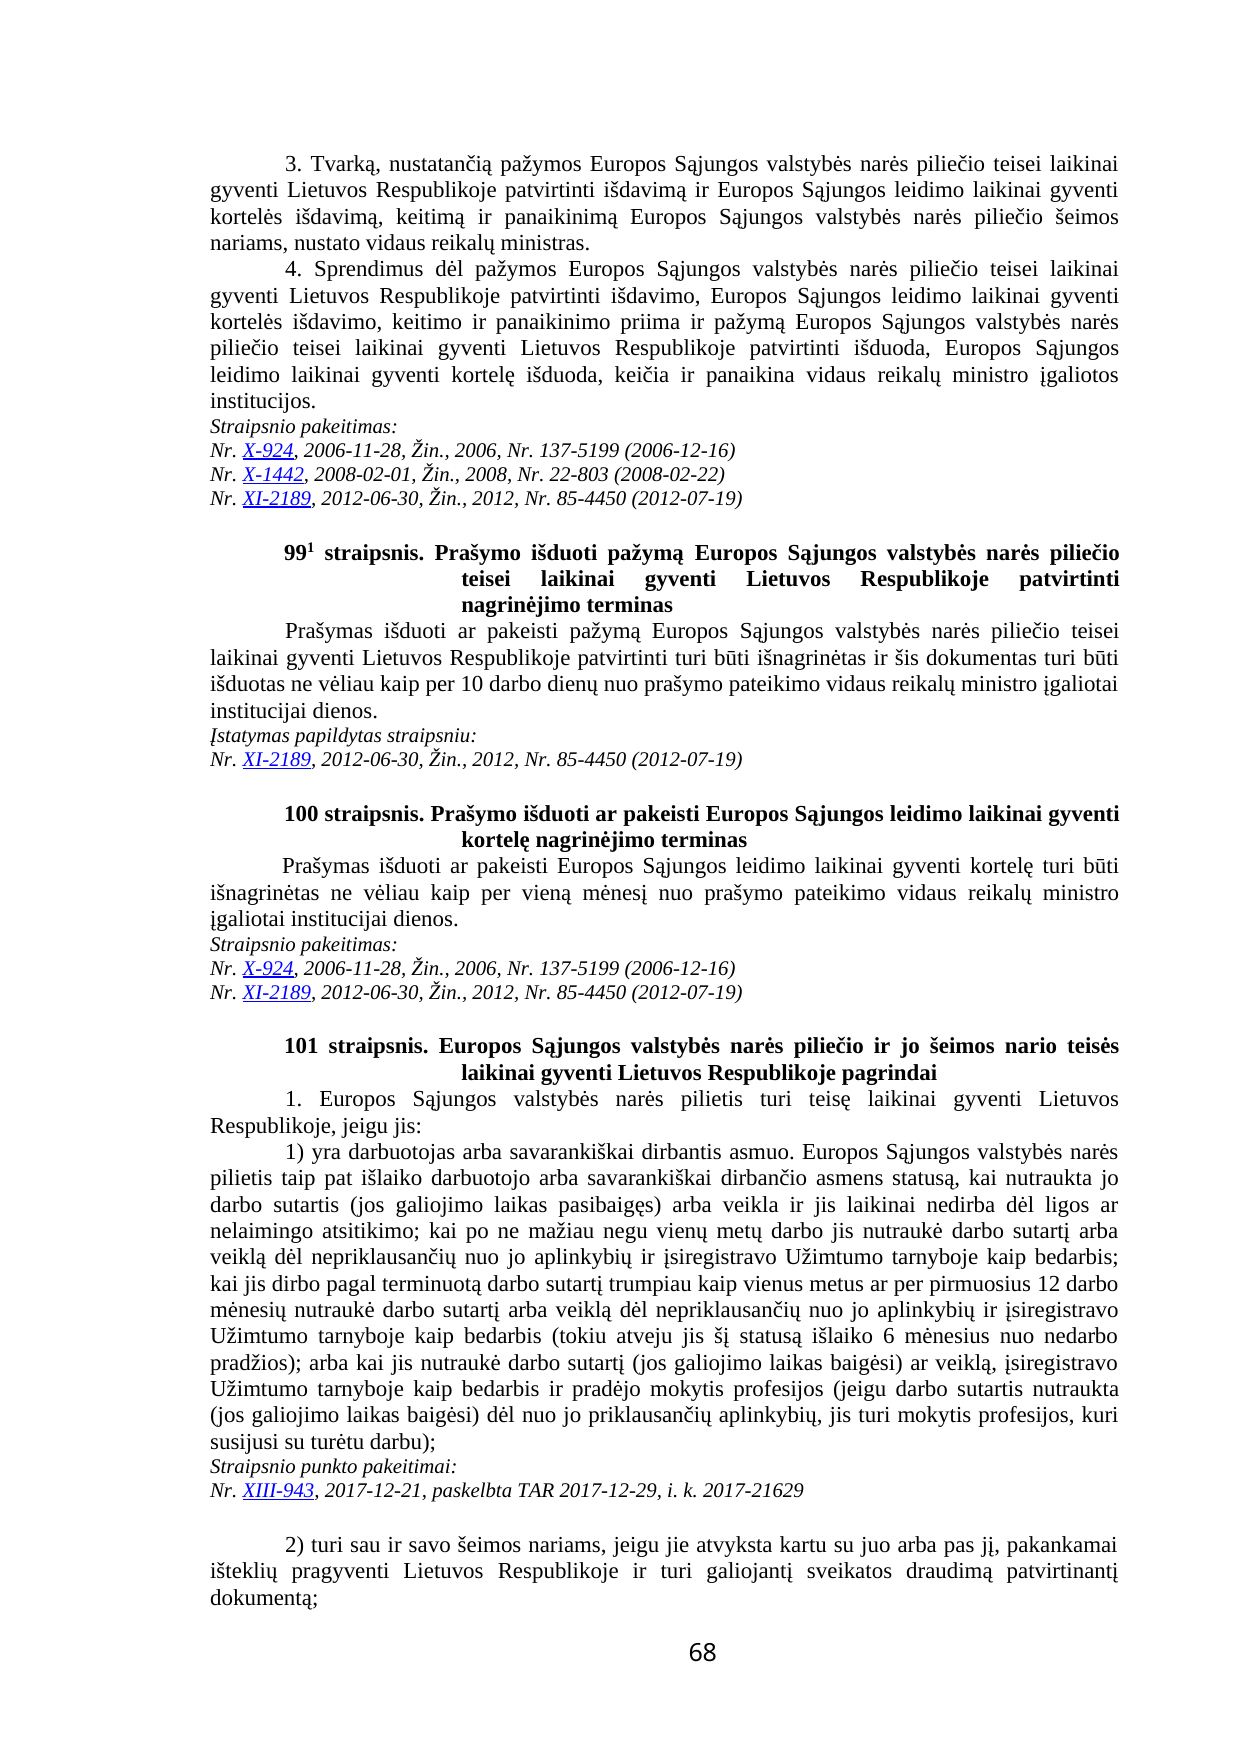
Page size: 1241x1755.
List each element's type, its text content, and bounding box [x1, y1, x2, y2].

text 1) yra darbuotojas arba savarankiškai dirbantis asmuo. Europos Sąjungos valstybės narės pilietis taip pat išlaiko darbuotojo arba savarankiškai dirbančio asmens statusą, kai nutraukta jo darbo sutartis (jos galiojimo laikas pasibaigęs) arba veikla ir jis laikinai nedirba dėl ligos ar nelaimingo atsitikimo; kai po ne mažiau negu vienų metų darbo jis nutraukė darbo sutartį arba veiklą dėl nepriklausančių nuo jo aplinkybių ir įsiregistravo Užimtumo tarnyboje kaip bedarbis; kai jis dirbo pagal terminuotą darbo sutartį trumpiau kaip vienus metus ar per pirmuosius 12 darbo mėnesių nutraukė darbo sutartį arba veiklą dėl nepriklausančių nuo jo aplinkybių ir įsiregistravo Užimtumo tarnyboje kaip bedarbis (tokiu atveju jis šį statusą išlaiko 6 mėnesius nuo nedarbo pradžios); arba kai jis nutraukė darbo sutartį (jos galiojimo laikas baigėsi) ar veiklą, įsiregistravo Užimtumo tarnyboje kaip bedarbis ir pradėjo mokytis profesijos (jeigu darbo sutartis nutraukta (jos galiojimo laikas baigėsi) dėl nuo jo priklausančių aplinkybių, jis turi mokytis profesijos, kuri susijusi su turėtu darbu); [210, 1138, 1120, 1454]
text Nr. X-924, 2006-11-28, Žin., 2006, Nr. 137-5199 (2006-12-16) [210, 438, 1120, 462]
text Nr. X-924, 2006-11-28, Žin., 2006, Nr. 137-5199 (2006-12-16) [210, 956, 1120, 980]
text Nr. XI-2189, 2012-06-30, Žin., 2012, Nr. 85-4450 (2012-07-19) [210, 747, 1120, 771]
text Straipsnio punkto pakeitimai: [210, 1454, 1120, 1478]
text Prašymas išduoti ar pakeisti pažymą Europos Sąjungos valstybės narės piliečio teisei laikinai gyventi Lietuvos Respublikoje patvirtinti turi būti išnagrinėtas ir šis dokumentas turi būti išduotas ne vėliau kaip per 10 darbo dienų nuo prašymo pateikimo vidaus reikalų ministro įgaliotai institucijai dienos. [210, 618, 1120, 723]
text Nr. X-1442, 2008-02-01, Žin., 2008, Nr. 22-803 (2008-02-22) [210, 462, 1120, 486]
text Straipsnio pakeitimas: [210, 932, 1120, 956]
text 3. Tvarką, nustatančią pažymos Europos Sąjungos valstybės narės piliečio teisei laikinai gyventi Lietuvos Respublikoje patvirtinti išdavimą ir Europos Sąjungos leidimo laikinai gyventi kortelės išdavimą, keitimą ir panaikinimą Europos Sąjungos valstybės narės piliečio šeimos nariams, nustato vidaus reikalų ministras. [210, 150, 1120, 255]
text 100 straipsnis. Prašymo išduoti ar pakeisti Europos Sąjungos leidimo laikinai gyventi kortelę nagrinėjimo terminas [284, 800, 1120, 853]
text 2) turi sau ir savo šeimos nariams, jeigu jie atvyksta kartu su juo arba pas jį, pakankamai išteklių pragyventi Lietuvos Respublikoje ir turi galiojantį sveikatos draudimą patvirtinantį dokumentą; [210, 1531, 1120, 1610]
text Prašymas išduoti ar pakeisti Europos Sąjungos leidimo laikinai gyventi kortelę turi būti išnagrinėtas ne vėliau kaip per vieną mėnesį nuo prašymo pateikimo vidaus reikalų ministro įgaliotai institucijai dienos. [210, 853, 1120, 932]
text 4. Sprendimus dėl pažymos Europos Sąjungos valstybės narės piliečio teisei laikinai gyventi Lietuvos Respublikoje patvirtinti išdavimo, Europos Sąjungos leidimo laikinai gyventi kortelės išdavimo, keitimo ir panaikinimo priima ir pažymą Europos Sąjungos valstybės narės piliečio teisei laikinai gyventi Lietuvos Respublikoje patvirtinti išduoda, Europos Sąjungos leidimo laikinai gyventi kortelę išduoda, keičia ir panaikina vidaus reikalų ministro įgaliotos institucijos. [210, 255, 1120, 413]
text Straipsnio pakeitimas: [210, 413, 1120, 438]
text Nr. XI-2189, 2012-06-30, Žin., 2012, Nr. 85-4450 (2012-07-19) [210, 980, 1120, 1004]
text Nr. XI-2189, 2012-06-30, Žin., 2012, Nr. 85-4450 (2012-07-19) [210, 486, 1120, 510]
text Nr. XIII-943, 2017-12-21, paskelbta TAR 2017-12-29, i. k. 2017-21629 [210, 1478, 1120, 1502]
text Įstatymas papildytas straipsniu: [210, 723, 1120, 747]
text 101 straipsnis. Europos Sąjungos valstybės narės piliečio ir jo šeimos nario teisės laikinai gyventi Lietuvos Respublikoje pagrindai [284, 1033, 1120, 1085]
text 991 straipsnis. Prašymo išduoti pažymą Europos Sąjungos valstybės narės piliečio teisei laikinai gyventi Lietuvos Respublikoje patvirtinti nagrinėjimo terminas [284, 538, 1120, 618]
text 1. Europos Sąjungos valstybės narės pilietis turi teisę laikinai gyventi Lietuvos Respublikoje, jeigu jis: [210, 1085, 1120, 1138]
